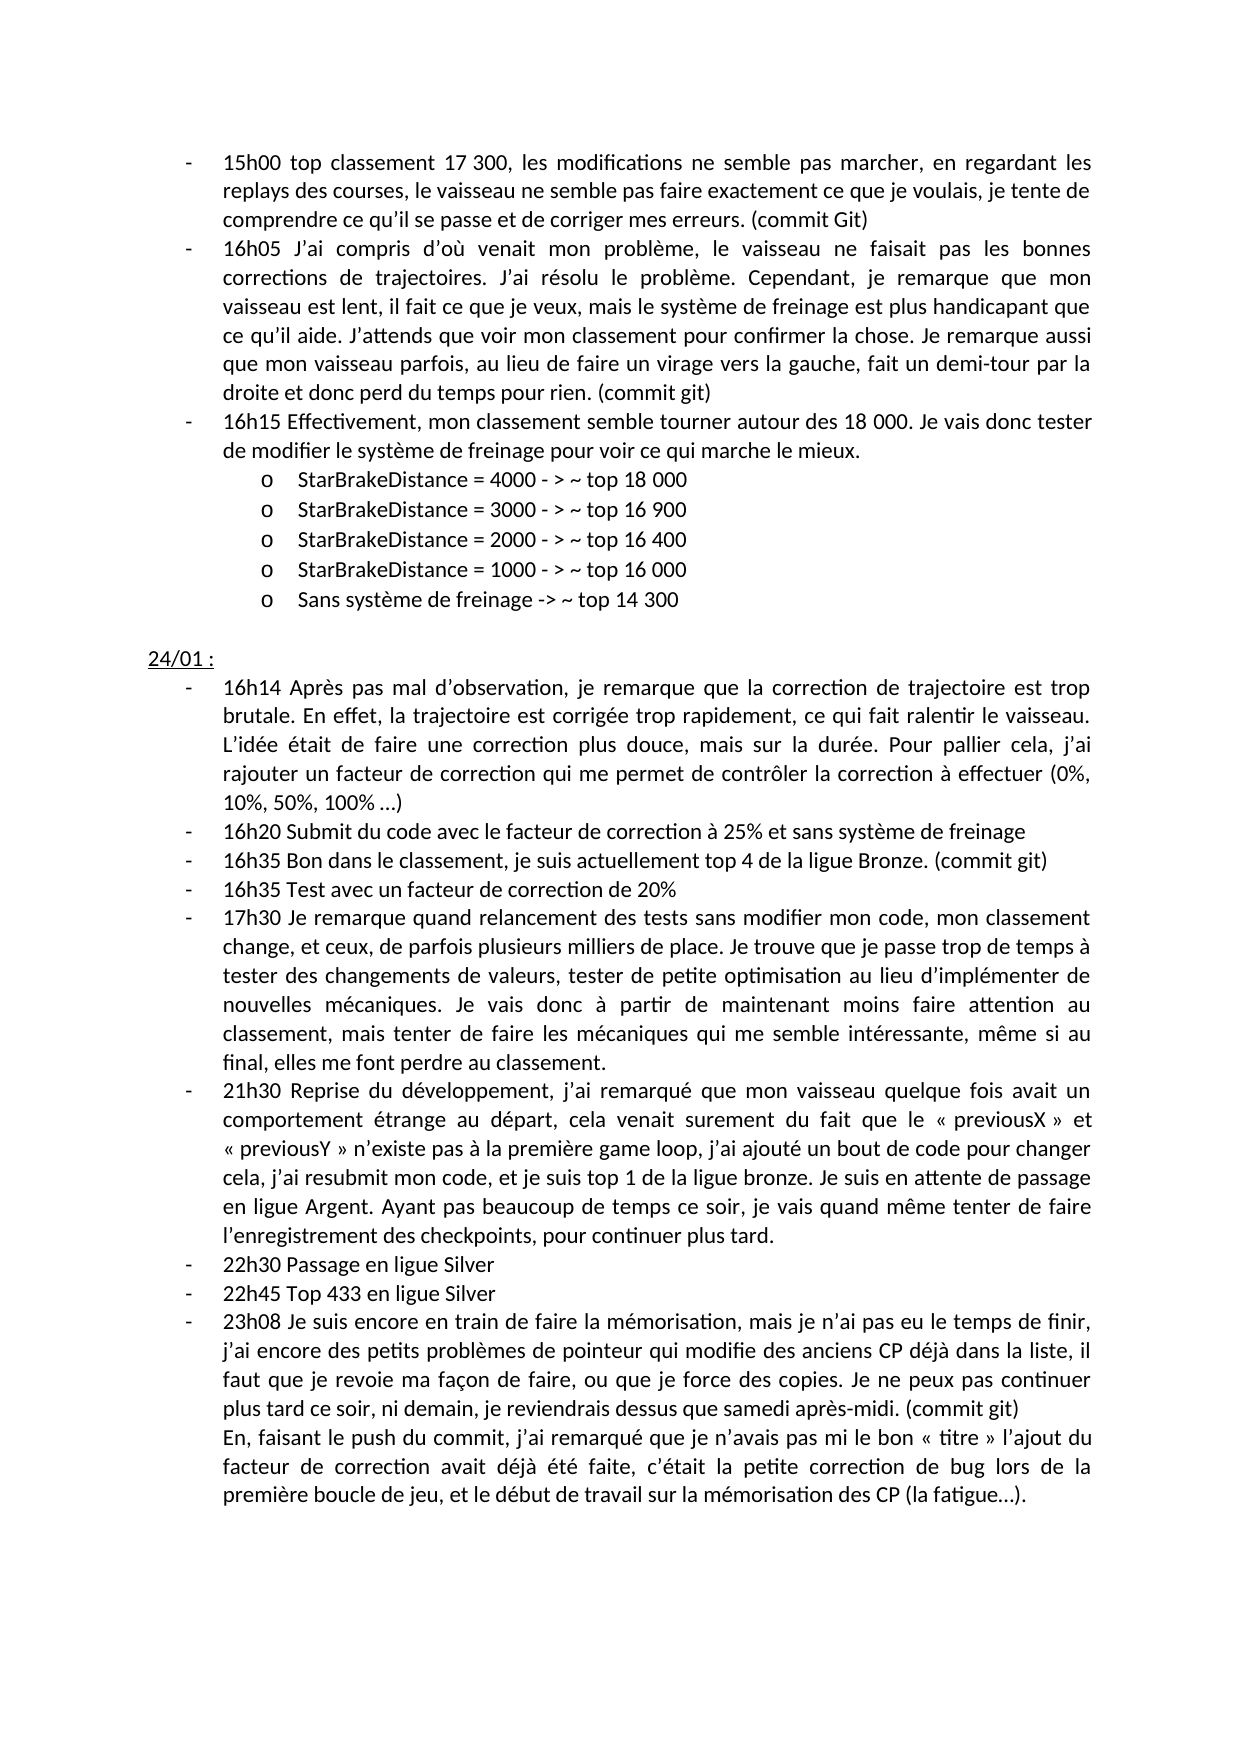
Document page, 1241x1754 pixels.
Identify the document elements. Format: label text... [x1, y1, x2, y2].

list StarBrakeDistance = 1000 - > ~ top 16 000 [260, 555, 1093, 584]
list 22h45 Top 433 en ligue Silver [185, 1279, 1093, 1307]
list 17h30 Je remarque quand relancement des tests sans modifier mon code, mon classement change, et ceux, de parfois plusieurs milliers de place. Je trouve que je passe trop de temps à tester des changements de valeurs, tester de petite optimisation au lieu d’implémenter de nouvelles mécaniques. Je vais donc à partir de maintenant moins faire attention au classement, mais tenter de faire les mécaniques qui me semble intéressante, même si au final, elles me font perdre au classement. [185, 903, 1093, 1076]
text 24/01 : [148, 644, 1093, 672]
list 16h05 J’ai compris d’où venait mon problème, le vaisseau ne faisait pas les bonnes corrections de trajectoires. J’ai résolu le problème. Cependant, je remarque que mon vaisseau est lent, il fait ce que je veux, mais le système de freinage est plus handicapant que ce qu’il aide. J’attends que voir mon classement pour confirmer la chose. Je remarque aussi que mon vaisseau parfois, au lieu de faire un virage vers la gauche, fait un demi-tour par la droite et donc perd du temps pour rien. (commit git) [185, 234, 1093, 406]
list 16h14 Après pas mal d’observation, je remarque que la correction de trajectoire est trop brutale. En effet, la trajectoire est corrigée trop rapidement, ce qui fait ralentir le vaisseau. L’idée était de faire une correction plus douce, mais sur la durée. Pour pallier cela, j’ai rajouter un facteur de correction qui me permet de contrôler la correction à effectuer (0%, 10%, 50%, 100% …) [185, 673, 1093, 816]
list StarBrakeDistance = 4000 - > ~ top 18 000 [260, 465, 1093, 494]
list StarBrakeDistance = 2000 - > ~ top 16 400 [260, 525, 1093, 554]
list StarBrakeDistance = 3000 - > ~ top 16 900 [260, 495, 1093, 524]
list En, faisant le push du commit, j’ai remarqué que je n’avais pas mi le bon « titre » l’ajout du facteur de correction avait déjà été faite, c’était la petite correction de bug lors de la première boucle de jeu, et le début de travail sur la mémorisation des CP (la fatigue…). [223, 1423, 1093, 1509]
list 21h30 Reprise du développement, j’ai remarqué que mon vaisseau quelque fois avait un comportement étrange au départ, cela venait surement du fait que le « previousX » et « previousY » n’existe pas à la première game loop, j’ai ajouté un bout de code pour changer cela, j’ai resubmit mon code, et je suis top 1 de la ligue bronze. Je suis en attente de passage en ligue Argent. Ayant pas beaucoup de temps ce soir, je vais quand même tenter de faire l’enregistrement des checkpoints, pour continuer plus tard. [185, 1077, 1093, 1249]
list 22h30 Passage en ligue Silver [185, 1250, 1093, 1278]
list 16h20 Submit du code avec le facteur de correction à 25% et sans système de freinage [185, 817, 1093, 845]
list 15h00 top classement 17 300, les modifications ne semble pas marcher, en regardant les replays des courses, le vaisseau ne semble pas faire exactement ce que je voulais, je tente de comprendre ce qu’il se passe et de corriger mes erreurs. (commit Git) [185, 148, 1093, 233]
list 16h35 Test avec un facteur de correction de 20% [185, 875, 1093, 903]
list 16h35 Bon dans le classement, je suis actuellement top 4 de la ligue Bronze. (commit git) [185, 846, 1093, 874]
list 23h08 Je suis encore en train de faire la mémorisation, mais je n’ai pas eu le temps de finir, j’ai encore des petits problèmes de pointeur qui modifie des anciens CP déjà dans la liste, il faut que je revoie ma façon de faire, ou que je force des copies. Je ne peux pas continuer plus tard ce soir, ni demain, je reviendrais dessus que samedi après-midi. (commit git) [185, 1307, 1093, 1422]
list Sans système de freinage -> ~ top 14 300 [260, 585, 1093, 614]
list 16h15 Effectivement, mon classement semble tourner autour des 18 000. Je vais donc tester de modifier le système de freinage pour voir ce qui marche le mieux. [185, 407, 1093, 464]
